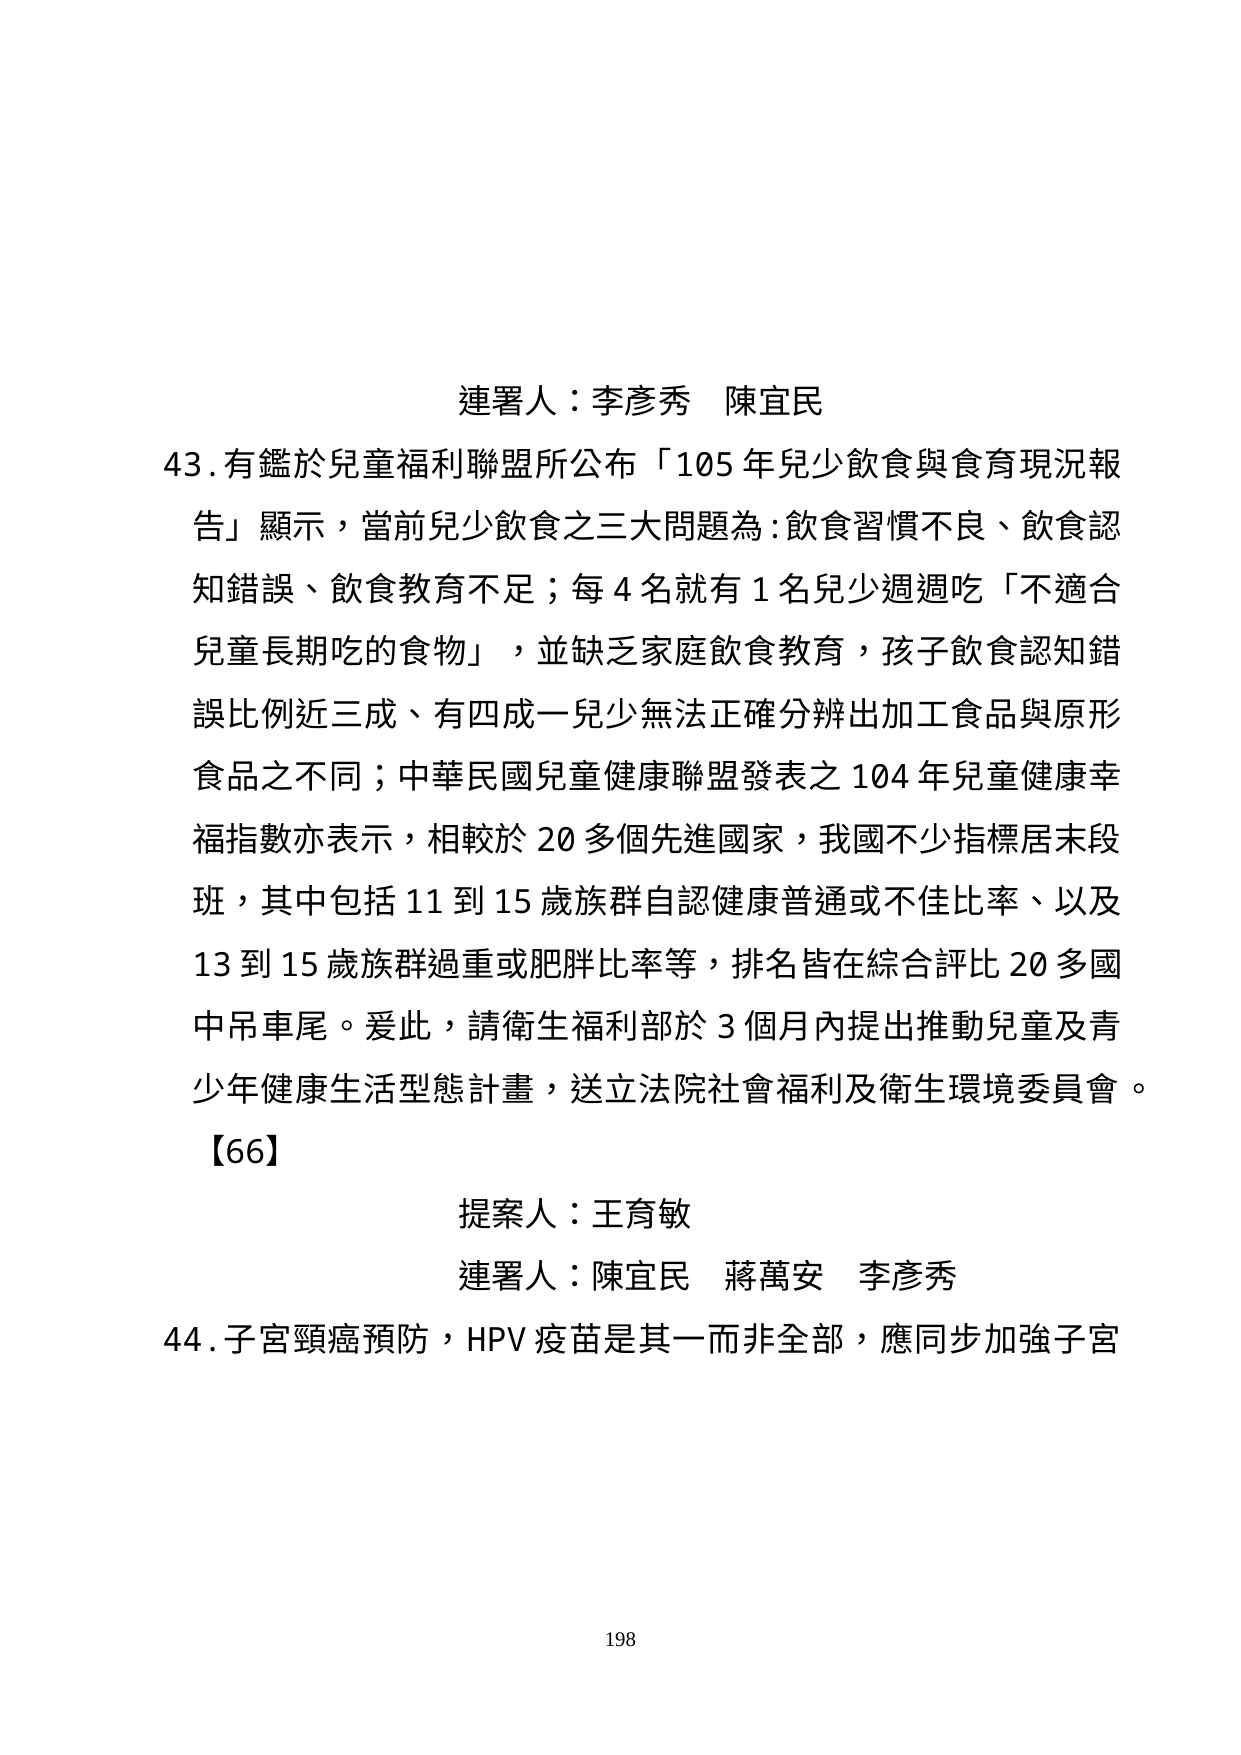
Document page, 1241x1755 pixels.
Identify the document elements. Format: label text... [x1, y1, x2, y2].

text 43.有鑑於兒童福利聯盟所公布「105年兒少飲食與食育現況報告」顯示，當前兒少飲食之三大問題為:飲食習慣不良、飲食認知錯誤、飲食教育不足；每4名就有1名兒少週週吃「不適合兒童長期吃的食物」，並缺乏家庭飲食教育，孩子飲食認知錯誤比例近三成、有四成一兒少無法正確分辨出加工食品與原形食品之不同；中華民國兒童健康聯盟發表之104年兒童健康幸福指數亦表示，相較於20多個先進國家，我國不少指標居末段班，其中包括11到15歲族群自認健康普通或不佳比率、以及13到15歲族群過重或肥胖比率等，排名皆在綜合評比20多國中吊車尾。爰此，請衛生福利部於3個月內提出推動兒童及青少年健康生活型態計畫，送立法院社會福利及衛生環境委員會。【66】 [162, 420, 1122, 1170]
text 提案人：王育敏 [118, 1170, 1122, 1233]
text 連署人：陳宜民 蔣萬安 李彥秀 [118, 1233, 1122, 1295]
text 連署人：李彥秀 陳宜民 [118, 358, 1122, 420]
text 44.子宮頸癌預防，HPV疫苗是其一而非全部，應同步加強子宮 [162, 1295, 1122, 1358]
